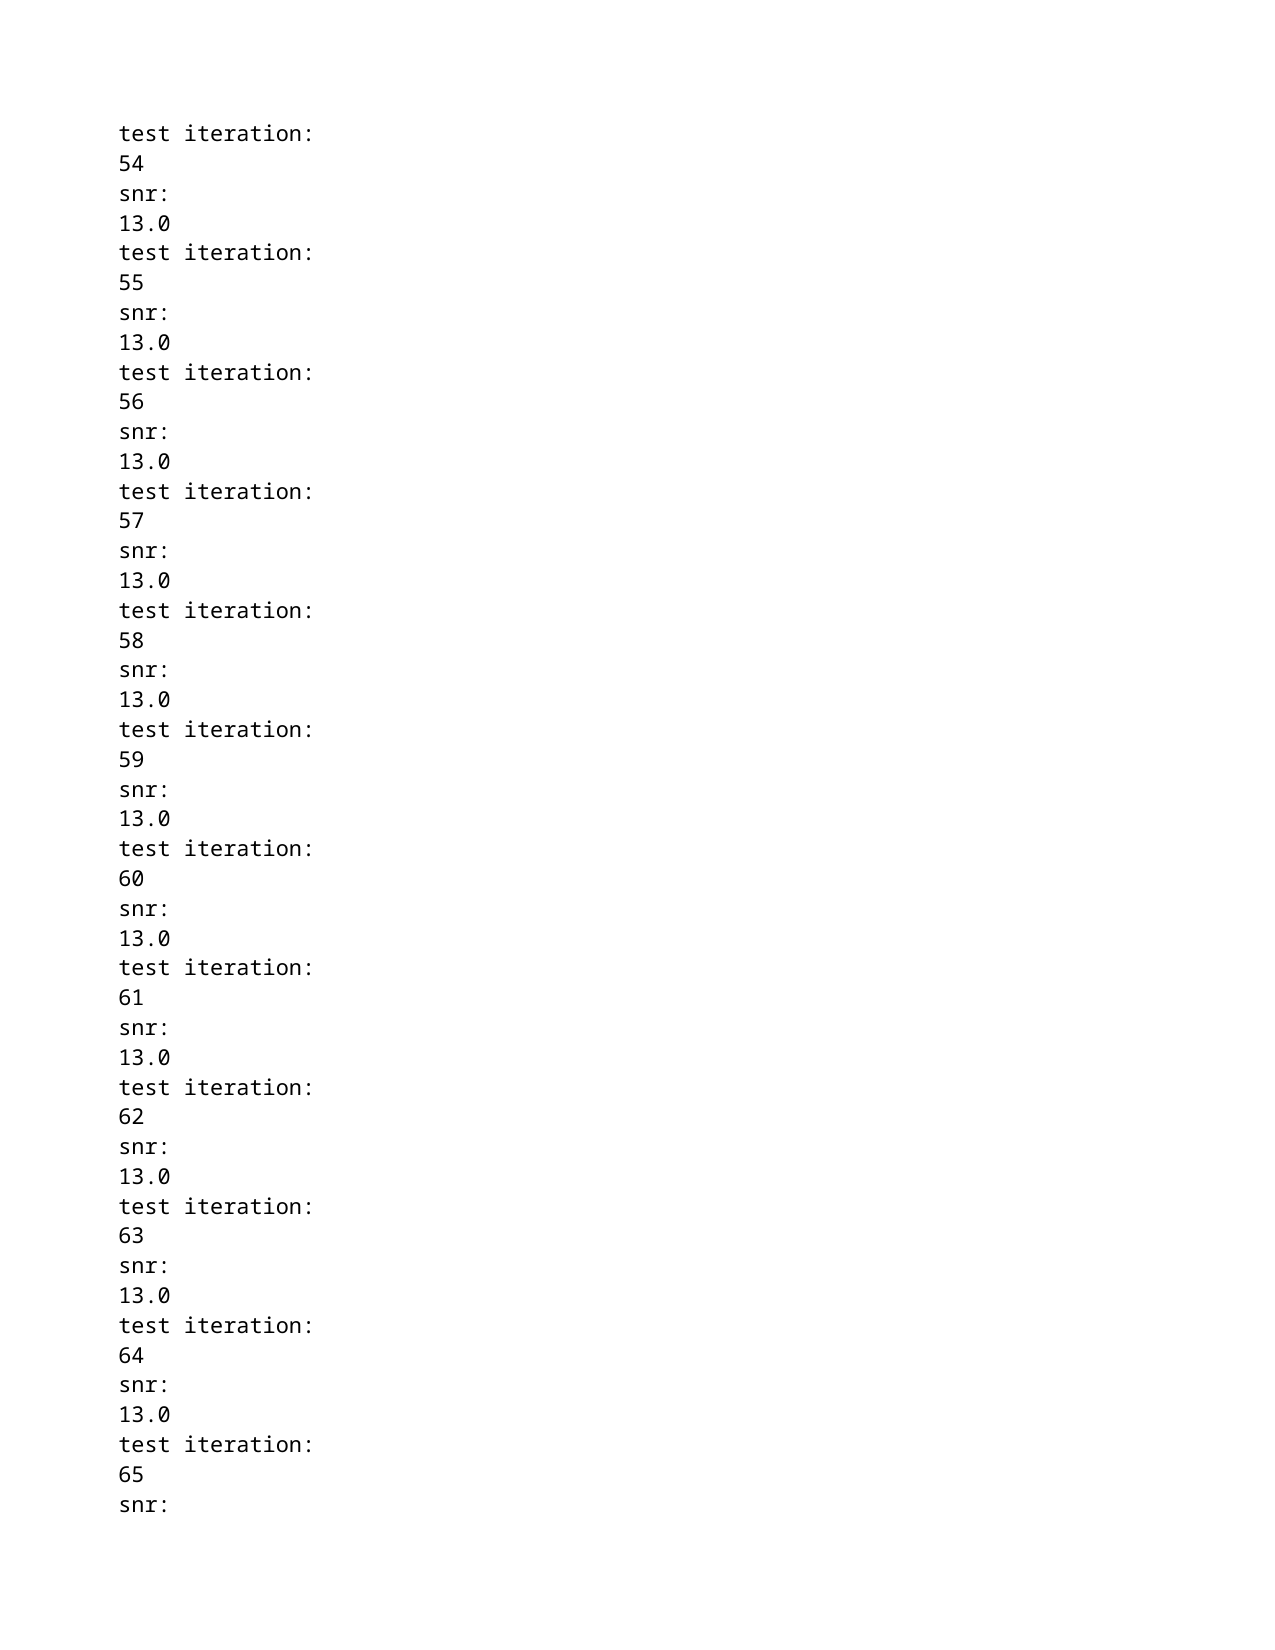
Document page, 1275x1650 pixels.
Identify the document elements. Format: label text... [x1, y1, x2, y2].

text snr: [118, 773, 1157, 803]
text test iteration: [118, 1191, 1157, 1220]
text snr: [118, 416, 1157, 446]
text 13.0 [118, 446, 1157, 476]
text test iteration: [118, 1071, 1157, 1101]
text 13.0 [118, 327, 1157, 356]
text 63 [118, 1220, 1157, 1250]
text snr: [118, 1131, 1157, 1161]
text 13.0 [118, 565, 1157, 595]
text 13.0 [118, 803, 1157, 833]
text 13.0 [118, 684, 1157, 714]
text 60 [118, 863, 1157, 893]
text 64 [118, 1339, 1157, 1369]
text 13.0 [118, 1161, 1157, 1191]
text 56 [118, 386, 1157, 416]
text snr: [118, 535, 1157, 565]
text snr: [118, 654, 1157, 684]
text snr: [118, 1488, 1157, 1518]
text test iteration: [118, 1310, 1157, 1339]
text snr: [118, 1250, 1157, 1280]
text test iteration: [118, 476, 1157, 505]
text 13.0 [118, 1399, 1157, 1429]
text test iteration: [118, 1429, 1157, 1459]
text 54 [118, 148, 1157, 178]
text snr: [118, 893, 1157, 922]
text snr: [118, 1369, 1157, 1399]
text test iteration: [118, 595, 1157, 624]
text test iteration: [118, 356, 1157, 386]
text 13.0 [118, 1042, 1157, 1071]
text 13.0 [118, 1280, 1157, 1310]
text 13.0 [118, 207, 1157, 237]
text 57 [118, 505, 1157, 535]
text 58 [118, 624, 1157, 654]
text 59 [118, 744, 1157, 773]
text test iteration: [118, 833, 1157, 863]
text test iteration: [118, 118, 1157, 148]
text test iteration: [118, 952, 1157, 982]
text 61 [118, 982, 1157, 1012]
text snr: [118, 297, 1157, 327]
text snr: [118, 178, 1157, 207]
text 13.0 [118, 922, 1157, 952]
text 62 [118, 1101, 1157, 1131]
text 65 [118, 1459, 1157, 1488]
text test iteration: [118, 237, 1157, 267]
text test iteration: [118, 714, 1157, 744]
text 55 [118, 267, 1157, 297]
text snr: [118, 1012, 1157, 1042]
